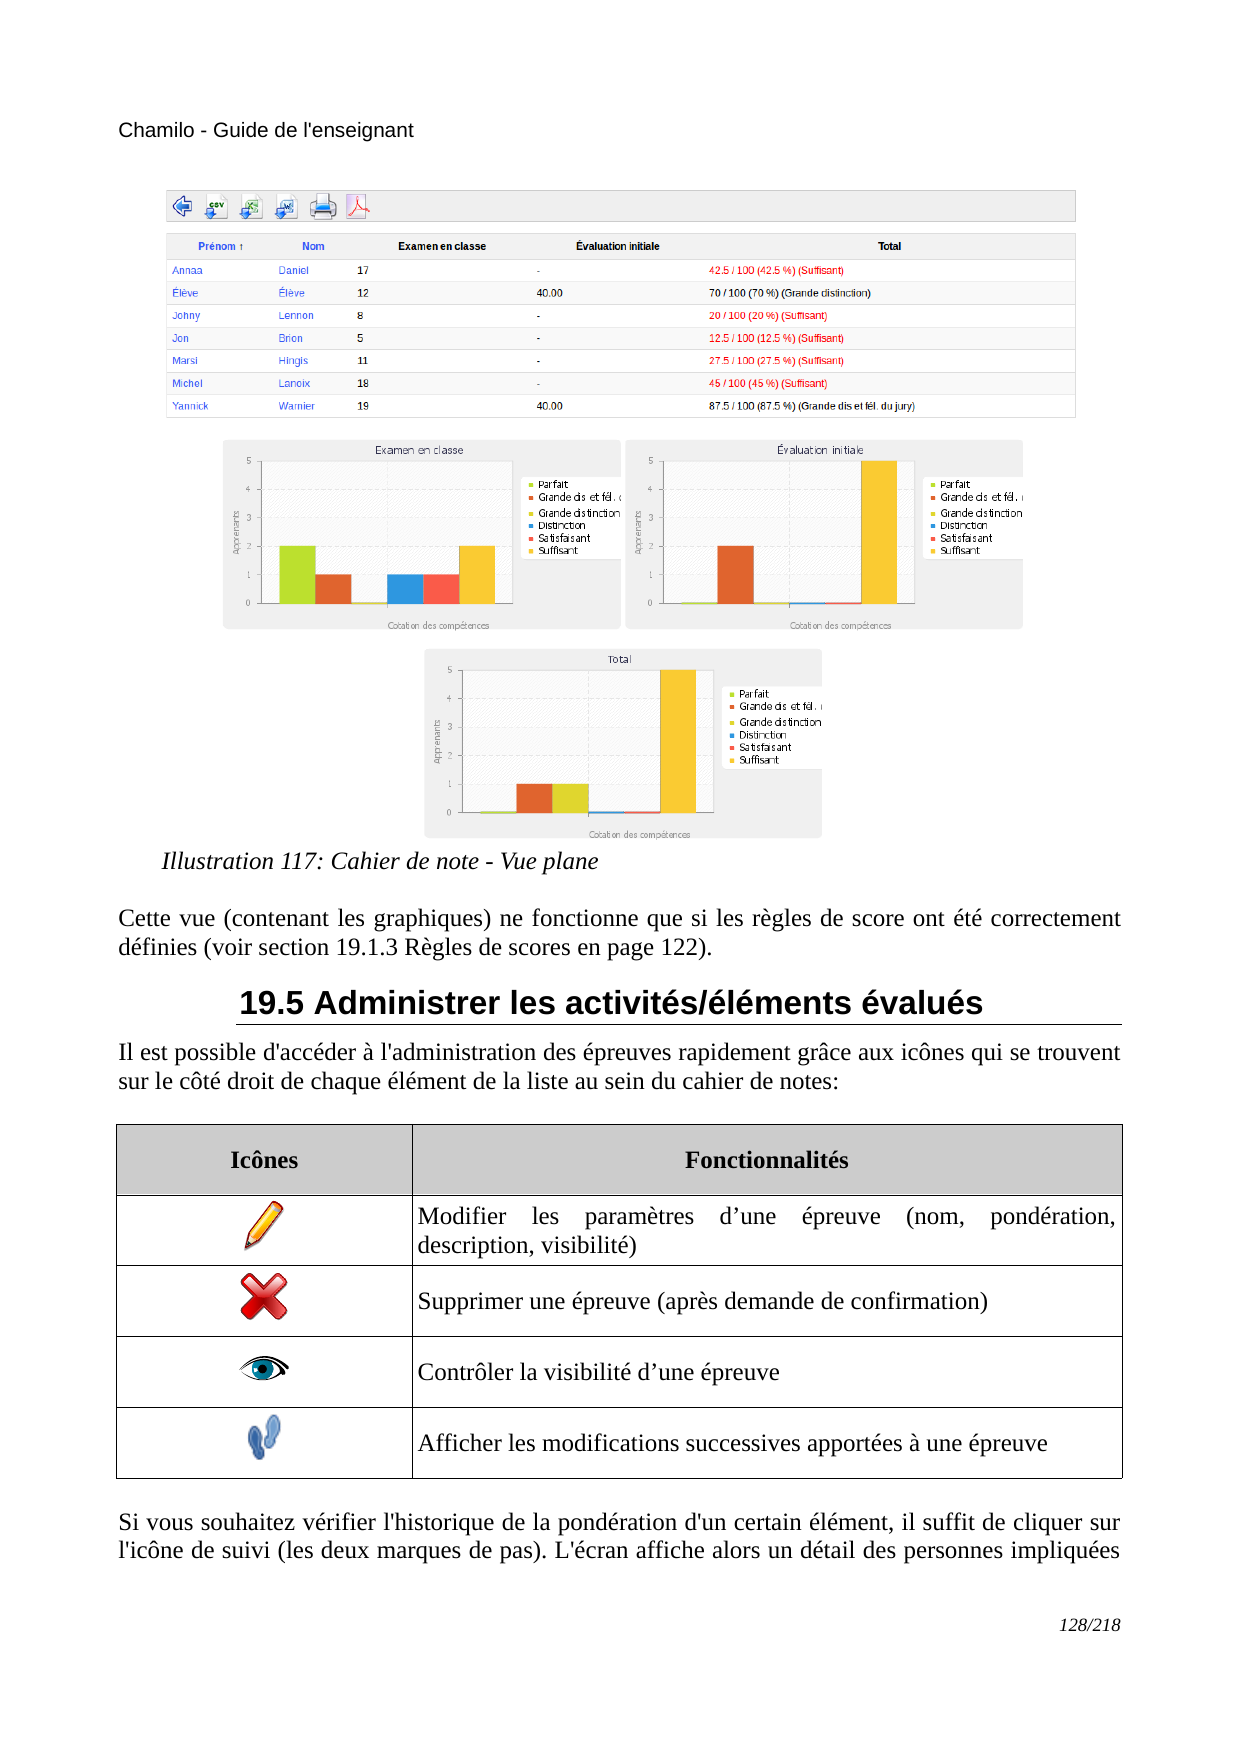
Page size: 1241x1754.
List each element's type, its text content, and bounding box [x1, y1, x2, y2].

table_header Icônes [117, 1125, 412, 1194]
table_cell Contrôler la visibilité d’une épreuve [413, 1337, 1122, 1407]
table_cell [117, 1337, 412, 1407]
table_header Fonctionnalités [413, 1125, 1122, 1194]
text Cette vue (contenant les graphiques) ne fonctionne que si les règles de score ont été correctement définies (voir section 19.1.3 Règles de scores en page 121). [118, 903, 1122, 961]
table_cell Supprimer une épreuve (après demande de confirmation) [413, 1266, 1122, 1336]
text Il est possible d'accéder à l'administration des épreuves rapidement grâce aux icônes qui se trouvent sur le côté droit de chaque élément de la liste au sein du cahier de notes: [118, 1037, 1122, 1095]
table_cell Afficher les modifications successives apportées à une épreuve [413, 1408, 1122, 1478]
picture [239, 1412, 289, 1463]
text Illustration 117: Cahier de note - Vue plane [161, 846, 1078, 875]
text Si vous souhaitez vérifier l'historique de la pondération d'un certain élément, il suffit de cliquer sur l'icône de suivi (les deux marques de pas). L'écran affiche alors un détail des personnes impliquées [118, 1507, 1122, 1564]
table_cell [117, 1196, 412, 1265]
table_cell Modifier les paramètres d’une épreuve (nom, pondération, description, visibilité) [413, 1196, 1122, 1265]
picture [161, 184, 1079, 846]
table_cell [117, 1266, 412, 1336]
subtitle Administrer les activités/éléments évalués [236, 980, 1122, 1024]
table_cell [117, 1408, 412, 1478]
